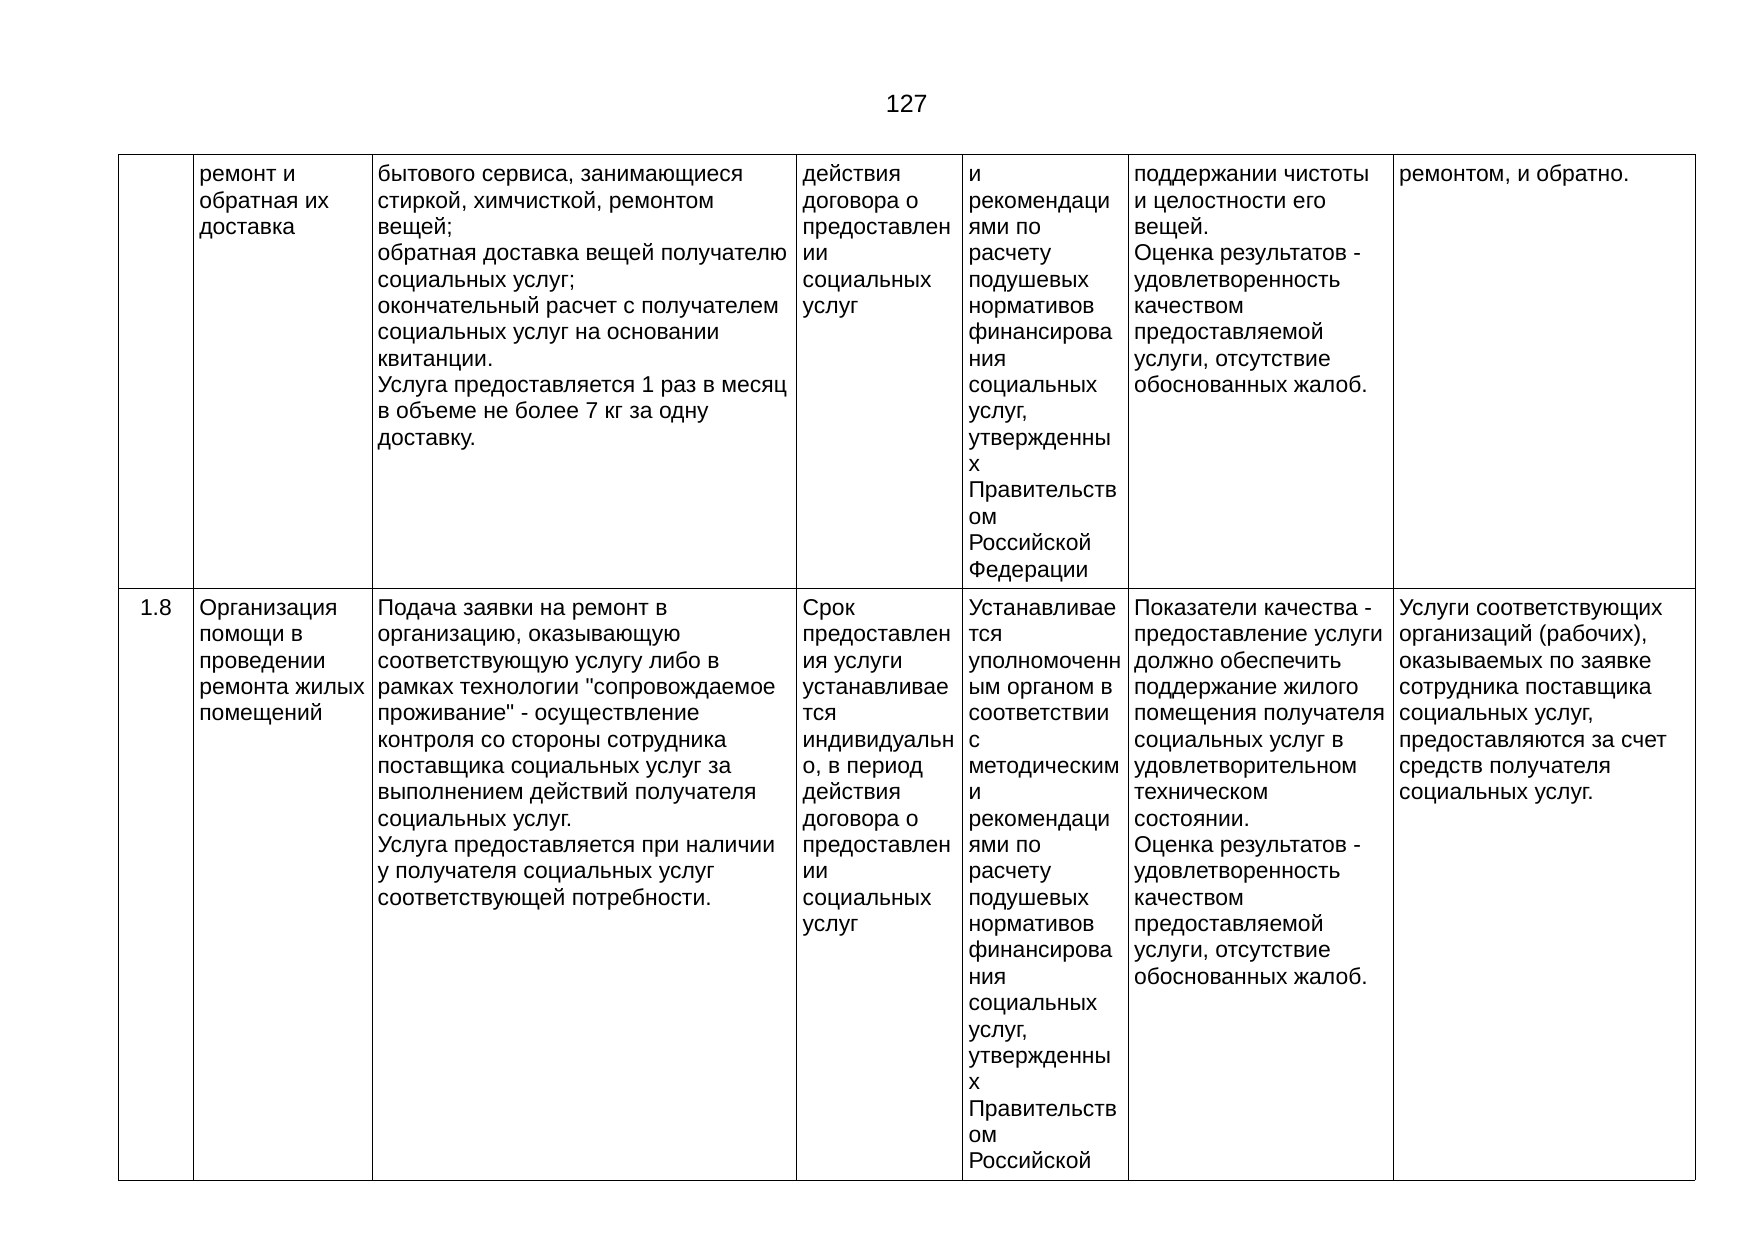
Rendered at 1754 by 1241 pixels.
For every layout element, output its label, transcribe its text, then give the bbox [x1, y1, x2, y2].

table_cell и рекомендациями по расчету подушевых нормативов финансирования социальных услуг, утвержденных Правительством Российской Федерации [963, 155, 1128, 588]
table_cell Срок предоставления услуги устанавливается индивидуально, в период действия договора о предоставлении социальных услуг [797, 589, 962, 1179]
table_cell Организация помощи в проведении ремонта жилых помещений [194, 589, 372, 1179]
table_cell действия договора о предоставлении социальных услуг [797, 155, 962, 588]
table_cell Подача заявки на ремонт в организацию, оказывающую соответствующую услугу либо в рамках технологии "сопровождаемое проживание" - осуществление контроля со стороны сотрудника поставщика социальных услуг за выполнением действий получателя социальных услуг. Услуга предоставляется при наличии у получателя социальных услуг соответствующей потребности. [373, 589, 796, 1179]
table_cell ремонтом, и обратно. [1394, 155, 1695, 588]
table_cell Показатели качества - предоставление услуги должно обеспечить поддержание жилого помещения получателя социальных услуг в удовлетворительном техническом состоянии. Оценка результатов - удовлетворенность качеством предоставляемой услуги, отсутствие обоснованных жалоб. [1129, 589, 1393, 1179]
table_cell поддержании чистоты и целостности его вещей. Оценка результатов - удовлетворенность качеством предоставляемой услуги, отсутствие обоснованных жалоб. [1129, 155, 1393, 588]
table_cell 1.8 [119, 589, 193, 1179]
table_cell ремонт и обратная их доставка [194, 155, 372, 588]
table_cell бытового сервиса, занимающиеся стиркой, химчисткой, ремонтом вещей; обратная доставка вещей получателю социальных услуг; окончательный расчет с получателем социальных услуг на основании квитанции. Услуга предоставляется 1 раз в месяц в объеме не более 7 кг за одну доставку. [373, 155, 796, 588]
table_cell [119, 155, 193, 588]
table_cell Устанавливается уполномоченным органом в соответствии с методическими рекомендациями по расчету подушевых нормативов финансирования социальных услуг, утвержденных Правительством Российской [963, 589, 1128, 1179]
table_cell Услуги соответствующих организаций (рабочих), оказываемых по заявке сотрудника поставщика социальных услуг, предоставляются за счет средств получателя социальных услуг. [1394, 589, 1695, 1179]
